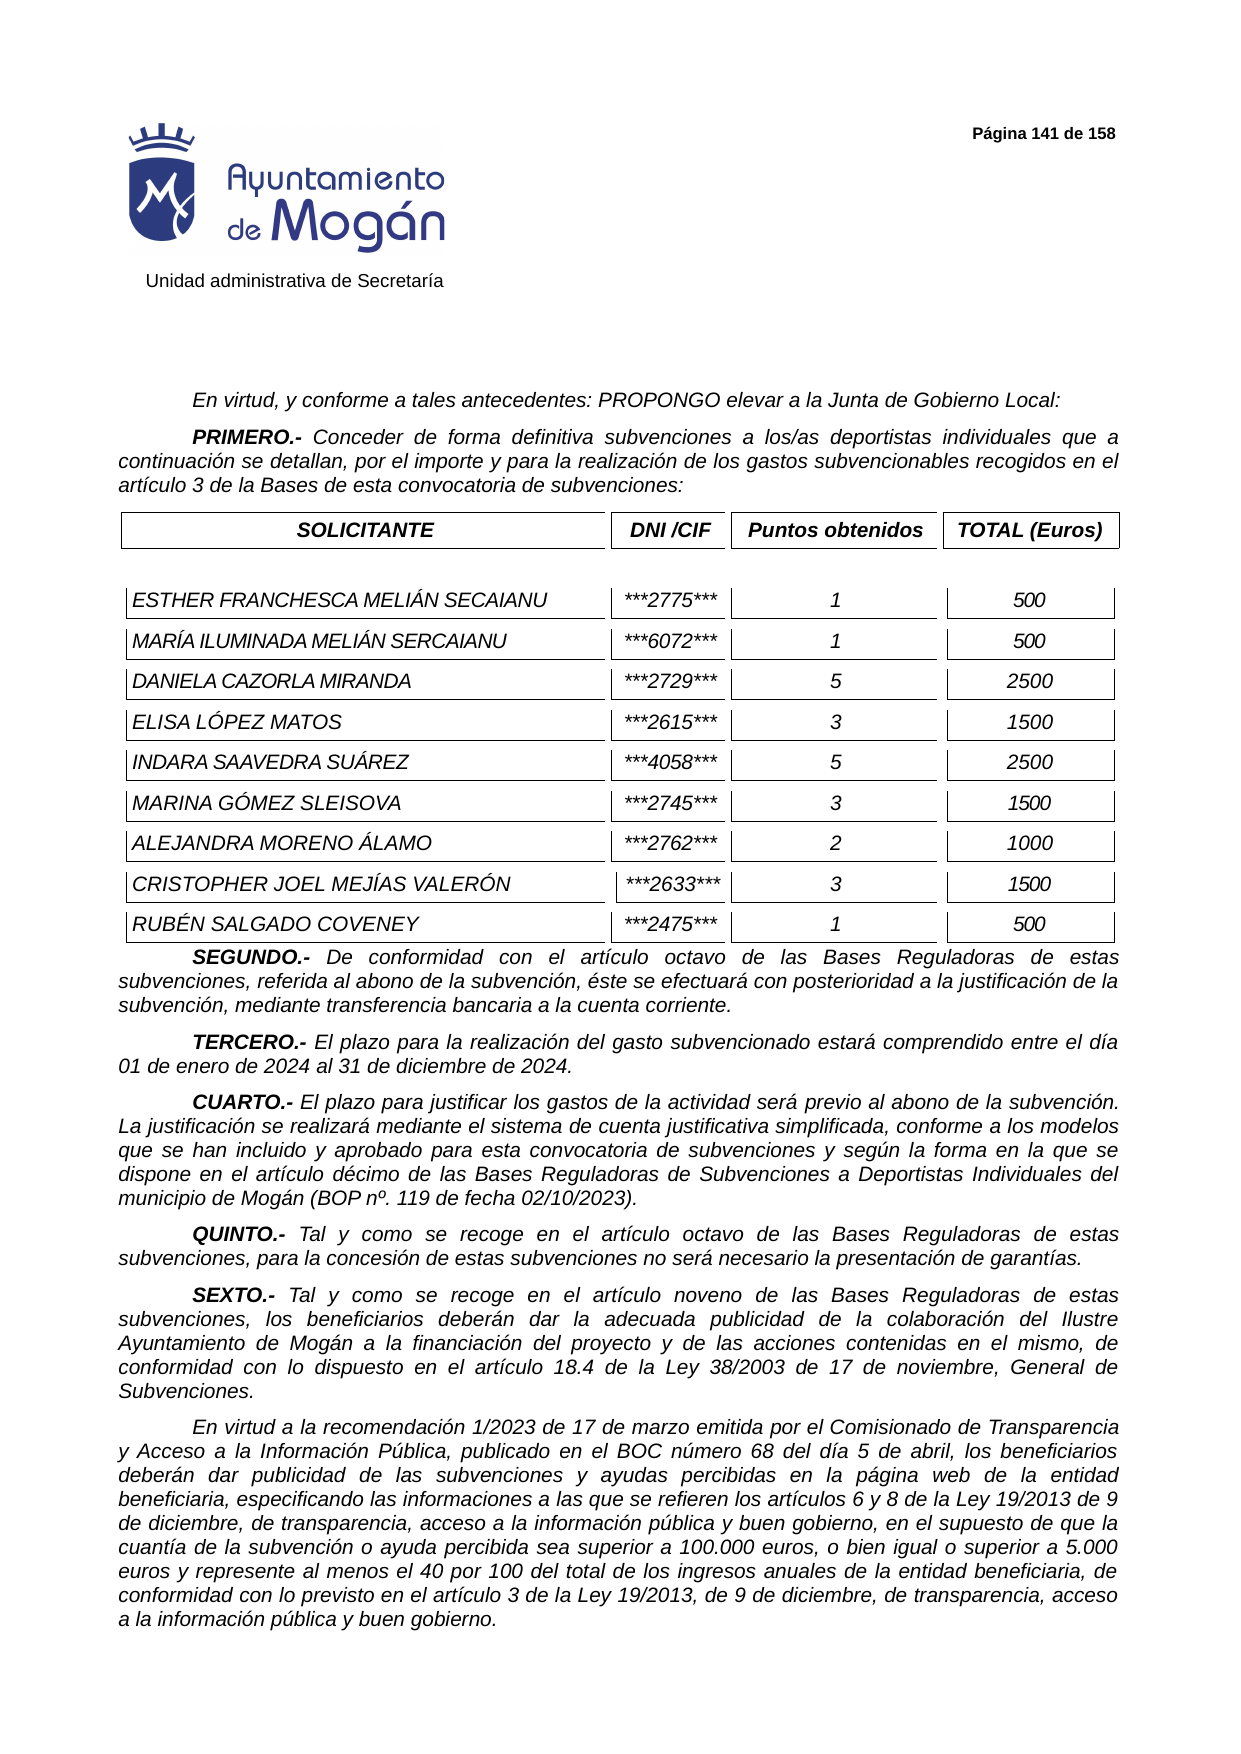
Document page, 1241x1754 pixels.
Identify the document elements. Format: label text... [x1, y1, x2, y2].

table_cell 1500 [940, 864, 1122, 905]
table_cell 1 [728, 581, 939, 621]
table_cell 1 [728, 905, 939, 945]
table_cell ALEJANDRA MORENO ÁLAMO [118, 824, 608, 864]
table_cell ELISA LÓPEZ MATOS [118, 702, 608, 743]
table_cell ***2745*** [608, 783, 728, 824]
table_cell 500 [940, 621, 1122, 662]
table_cell ***2633*** [608, 864, 728, 905]
text SEGUNDO.- De conformidad con el artículo octavo de las Bases Reguladoras de estas subvenciones, referida al abono de la subvención, éste se efectuará con posterioridad a la justificación de la subvención, mediante transferencia bancaria a la cuenta corriente. [118, 945, 1122, 1017]
table_cell ***2615*** [608, 702, 728, 743]
text PRIMERO.- Conceder de forma definitiva subvenciones a los/as deportistas individuales que a continuación se detallan, por el importe y para la realización de los gastos subvencionables recogidos en el artículo 3 de la Bases de esta convocatoria de subvenciones: [118, 425, 1122, 497]
table_cell 3 [728, 783, 939, 824]
table_cell MARÍA ILUMINADA MELIÁN SERCAIANU [118, 621, 608, 662]
table_cell 2 [728, 824, 939, 864]
table_cell 1000 [940, 824, 1122, 864]
table_cell 500 [940, 905, 1122, 945]
table_cell 5 [728, 743, 939, 783]
table_cell MARINA GÓMEZ SLEISOVA [118, 783, 608, 824]
text TERCERO.- El plazo para la realización del gasto subvencionado estará comprendido entre el día 01 de enero de 2024 al 31 de diciembre de 2024. [118, 1029, 1122, 1077]
table_cell 2500 [940, 662, 1122, 702]
table_cell 500 [940, 581, 1122, 621]
table_header TOTAL (Euros) [940, 509, 1122, 581]
table_cell RUBÉN SALGADO COVENEY [118, 905, 608, 945]
table_cell ***2775*** [608, 581, 728, 621]
table_header Puntos obtenidos [728, 509, 939, 581]
text En virtud, y conforme a tales antecedentes: PROPONGO elevar a la Junta de Gobierno Local: [118, 388, 1122, 412]
table_cell 3 [728, 702, 939, 743]
table_cell 1500 [940, 783, 1122, 824]
table_cell 1500 [940, 702, 1122, 743]
table_cell ***2475*** [608, 905, 728, 945]
text SEXTO.- Tal y como se recoge en el artículo noveno de las Bases Reguladoras de estas subvenciones, los beneficiarios deberán dar la adecuada publicidad de la colaboración del Ilustre Ayuntamiento de Mogán a la financiación del proyecto y de las acciones contenidas en el mismo, de conformidad con lo dispuesto en el artículo 18.4 de la Ley 38/2003 de 17 de noviembre, General de Subvenciones. [118, 1283, 1122, 1402]
table_cell 3 [728, 864, 939, 905]
table_cell INDARA SAAVEDRA SUÁREZ [118, 743, 608, 783]
table_cell ***6072*** [608, 621, 728, 662]
table_cell 1 [728, 621, 939, 662]
table_cell ESTHER FRANCHESCA MELIÁN SECAIANU [118, 581, 608, 621]
table_cell 2500 [940, 743, 1122, 783]
table_cell ***2729*** [608, 662, 728, 702]
table_cell ***2762*** [608, 824, 728, 864]
table_cell 5 [728, 662, 939, 702]
table_cell CRISTOPHER JOEL MEJÍAS VALERÓN [118, 864, 608, 905]
picture [128, 123, 445, 259]
text CUARTO.- El plazo para justificar los gastos de la actividad será previo al abono de la subvención. La justificación se realizará mediante el sistema de cuenta justificativa simplificada, conforme a los modelos que se han incluido y aprobado para esta convocatoria de subvenciones y según la forma en la que se dispone en el artículo décimo de las Bases Reguladoras de Subvenciones a Deportistas Individuales del municipio de Mogán (BOP nº. 119 de fecha 02/10/2023). [118, 1090, 1122, 1210]
table_cell ***4058*** [608, 743, 728, 783]
text En virtud a la recomendación 1/2023 de 17 de marzo emitida por el Comisionado de Transparencia y Acceso a la Información Pública, publicado en el BOC número 68 del día 5 de abril, los beneficiarios deberán dar publicidad de las subvenciones y ayudas percibidas en la página web de la entidad beneficiaria, especificando las informaciones a las que se refieren los artículos 6 y 8 de la Ley 19/2013 de 9 de diciembre, de transparencia, acceso a la información pública y buen gobierno, en el supuesto de que la cuantía de la subvención o ayuda percibida sea superior a 100.000 euros, o bien igual o superior a 5.000 euros y represente al menos el 40 por 100 del total de los ingresos anuales de la entidad beneficiaria, de conformidad con lo previsto en el artículo 3 de la Ley 19/2013, de 9 de diciembre, de transparencia, acceso a la información pública y buen gobierno. [118, 1415, 1122, 1631]
table_header SOLICITANTE [118, 509, 608, 581]
table_header DNI /CIF [608, 509, 728, 581]
text QUINTO.- Tal y como se recoge en el artículo octavo de las Bases Reguladoras de estas subvenciones, para la concesión de estas subvenciones no será necesario la presentación de garantías. [118, 1222, 1122, 1270]
table_cell DANIELA CAZORLA MIRANDA [118, 662, 608, 702]
